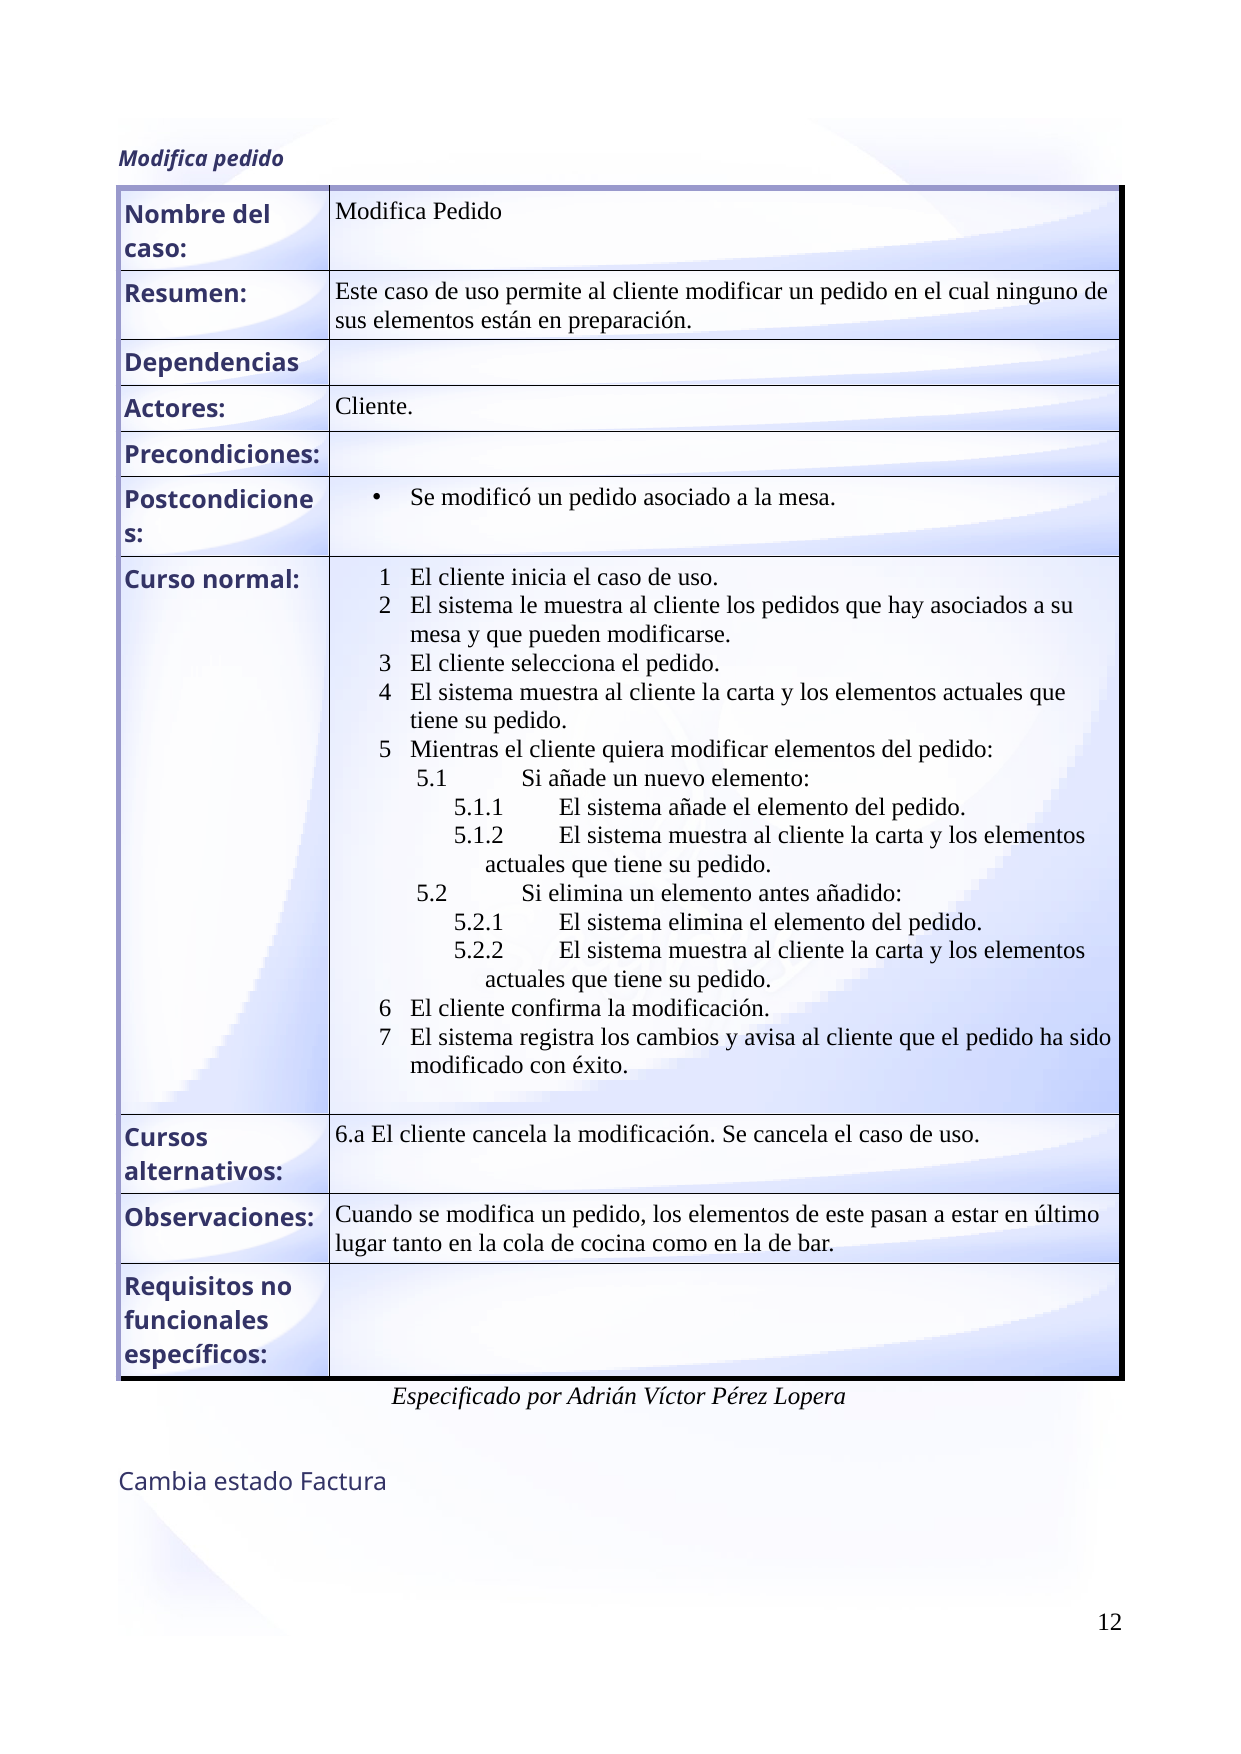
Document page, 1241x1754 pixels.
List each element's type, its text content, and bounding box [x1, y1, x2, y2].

table_cell Actores: [121, 386, 329, 431]
picture [118, 1410, 1122, 1464]
picture [118, 173, 1122, 185]
table_cell [330, 432, 1119, 476]
table_cell Se modificó un pedido asociado a la mesa. [330, 477, 1119, 556]
subtitle Cambia estado Factura [118, 1464, 1122, 1498]
table_cell [330, 340, 1119, 385]
table_cell Cliente. [330, 386, 1119, 431]
table_cell Postcondiciones: [121, 477, 329, 556]
table_cell Curso normal: [121, 557, 329, 1114]
table_cell Resumen: [121, 271, 329, 339]
subtitle Modifica pedido [118, 143, 1122, 173]
picture [118, 1498, 1122, 1636]
text Especificado por Adrián Víctor Pérez Lopera [118, 1381, 1122, 1410]
table_cell Dependencias [121, 340, 329, 385]
table_cell El cliente inicia el caso de uso. El sistema le muestra al cliente los pedidos que hay asociados a su mesa y que pueden modificarse. El cliente selecciona el pedido. El sistema muestra al cliente la carta y los elementos actuales que tiene su pedido. Mientras el cliente quiera modificar elementos del pedido: Si añade un nuevo elemento: El sistema añade el elemento del pedido. El sistema muestra al cliente la carta y los elementos actuales que tiene su pedido. Si elimina un elemento antes añadido: El sistema elimina el elemento del pedido. El sistema muestra al cliente la carta y los elementos actuales que tiene su pedido. El cliente confirma la modificación. El sistema registra los cambios y avisa al cliente que el pedido ha sido modificado con éxito. [330, 557, 1119, 1114]
table_cell 6.a El cliente cancela la modificación. Se cancela el caso de uso. [330, 1115, 1119, 1193]
table_header Nombre del caso: [121, 191, 329, 270]
table_cell Observaciones: [121, 1194, 329, 1262]
table_cell Requisitos no funcionales específicos: [121, 1264, 329, 1376]
table_cell Cuando se modifica un pedido, los elementos de este pasan a estar en último lugar tanto en la cola de cocina como en la de bar. [330, 1194, 1119, 1262]
table_cell Precondiciones: [121, 432, 329, 476]
picture [118, 118, 1122, 143]
table_cell [330, 1264, 1119, 1376]
table_header Modifica Pedido [330, 191, 1119, 270]
table_cell Este caso de uso permite al cliente modificar un pedido en el cual ninguno de sus elementos están en preparación. [330, 271, 1119, 339]
table_cell Cursos alternativos: [121, 1115, 329, 1193]
